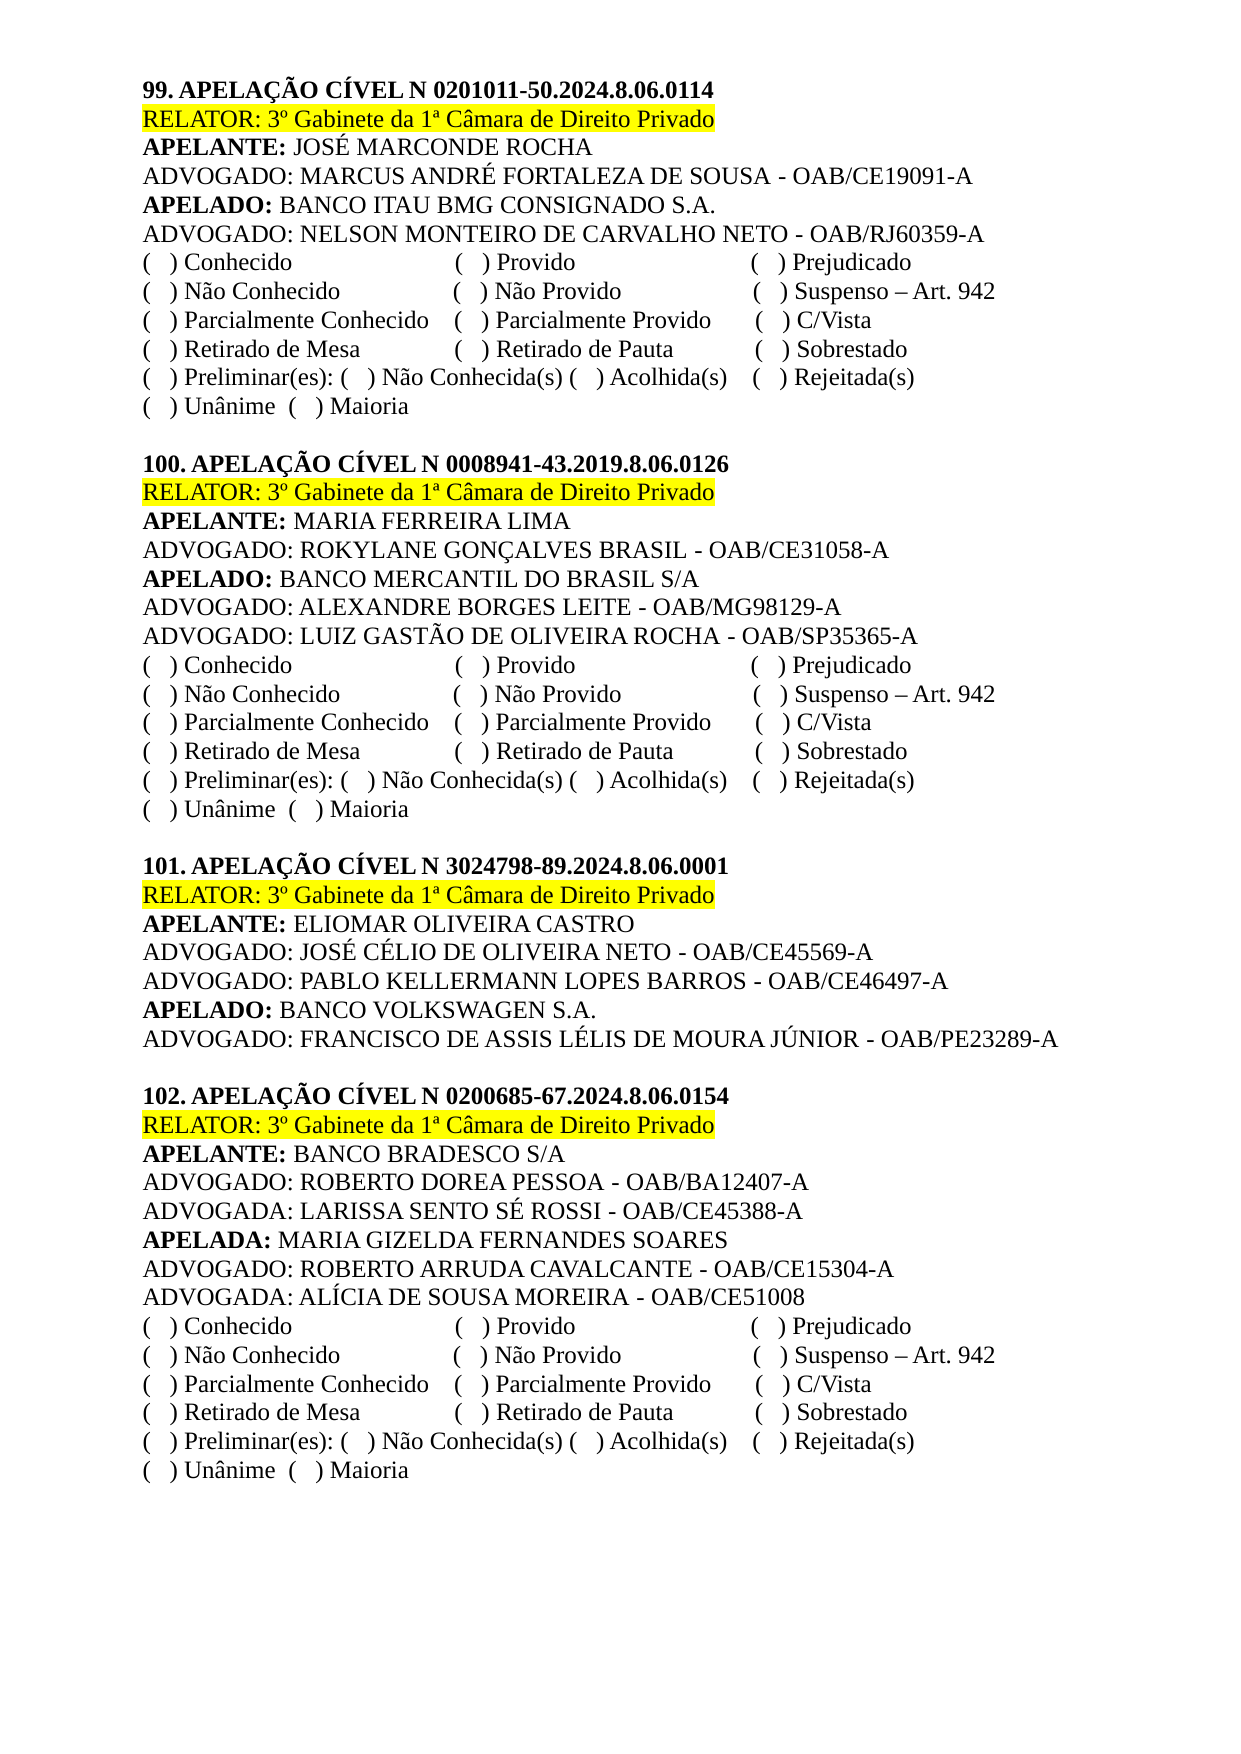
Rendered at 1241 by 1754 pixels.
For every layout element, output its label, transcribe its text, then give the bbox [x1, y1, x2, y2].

text ( ) Unânime ( ) Maioria [142, 1455, 1141, 1484]
text ( ) Não Conhecido ( ) Não Provido ( ) Suspenso – Art. 942 [142, 679, 1141, 707]
text 100. APELAÇÃO CÍVEL N 0008941-43.2019.8.06.0126 RELATOR: 3º Gabinete da 1ª Câmara de Direito Privado APELANTE: MARIA FERREIRA LIMA ADVOGADO: ROKYLANE GONÇALVES BRASIL - OAB/CE31058-A APELADO: BANCO MERCANTIL DO BRASIL S/A ADVOGADO: ALEXANDRE BORGES LEITE - OAB/MG98129-A ADVOGADO: LUIZ GASTÃO DE OLIVEIRA ROCHA - OAB/SP35365-A ( ) Conhecido ( ) Provido ( ) Prejudicado [142, 420, 1141, 679]
text ( ) Parcialmente Conhecido ( ) Parcialmente Provido ( ) C/Vista [142, 305, 1141, 334]
text ( ) Preliminar(es): ( ) Não Conhecida(s) ( ) Acolhida(s) ( ) Rejeitada(s) [142, 765, 1141, 794]
text ( ) Retirado de Mesa ( ) Retirado de Pauta ( ) Sobrestado [142, 736, 1141, 765]
text ( ) Unânime ( ) Maioria [142, 794, 1141, 822]
text ( ) Preliminar(es): ( ) Não Conhecida(s) ( ) Acolhida(s) ( ) Rejeitada(s) [142, 1426, 1141, 1455]
text ( ) Unânime ( ) Maioria [142, 391, 1141, 420]
text ( ) Não Conhecido ( ) Não Provido ( ) Suspenso – Art. 942 [142, 276, 1141, 305]
text 99. APELAÇÃO CÍVEL N 0201011-50.2024.8.06.0114 RELATOR: 3º Gabinete da 1ª Câmara de Direito Privado APELANTE: JOSÉ MARCONDE ROCHA ADVOGADO: MARCUS ANDRÉ FORTALEZA DE SOUSA - OAB/CE19091-A APELADO: BANCO ITAU BMG CONSIGNADO S.A. ADVOGADO: NELSON MONTEIRO DE CARVALHO NETO - OAB/RJ60359-A ( ) Conhecido ( ) Provido ( ) Prejudicado [142, 75, 1141, 276]
text ( ) Não Conhecido ( ) Não Provido ( ) Suspenso – Art. 942 [142, 1340, 1141, 1369]
text 101. APELAÇÃO CÍVEL N 3024798-89.2024.8.06.0001 RELATOR: 3º Gabinete da 1ª Câmara de Direito Privado APELANTE: ELIOMAR OLIVEIRA CASTRO ADVOGADO: JOSÉ CÉLIO DE OLIVEIRA NETO - OAB/CE45569-A ADVOGADO: PABLO KELLERMANN LOPES BARROS - OAB/CE46497-A APELADO: BANCO VOLKSWAGEN S.A. ADVOGADO: FRANCISCO DE ASSIS LÉLIS DE MOURA JÚNIOR - OAB/PE23289-A 102. APELAÇÃO CÍVEL N 0200685-67.2024.8.06.0154 RELATOR: 3º Gabinete da 1ª Câmara de Direito Privado APELANTE: BANCO BRADESCO S/A ADVOGADO: ROBERTO DOREA PESSOA - OAB/BA12407-A ADVOGADA: LARISSA SENTO SÉ ROSSI - OAB/CE45388-A APELADA: MARIA GIZELDA FERNANDES SOARES ADVOGADO: ROBERTO ARRUDA CAVALCANTE - OAB/CE15304-A ADVOGADA: ALÍCIA DE SOUSA MOREIRA - OAB/CE51008 ( ) Conhecido ( ) Provido ( ) Prejudicado [142, 822, 1141, 1340]
text ( ) Retirado de Mesa ( ) Retirado de Pauta ( ) Sobrestado [142, 334, 1141, 362]
text ( ) Parcialmente Conhecido ( ) Parcialmente Provido ( ) C/Vista [142, 707, 1141, 736]
text ( ) Retirado de Mesa ( ) Retirado de Pauta ( ) Sobrestado [142, 1397, 1141, 1426]
text ( ) Parcialmente Conhecido ( ) Parcialmente Provido ( ) C/Vista [142, 1369, 1141, 1397]
text ( ) Preliminar(es): ( ) Não Conhecida(s) ( ) Acolhida(s) ( ) Rejeitada(s) [142, 362, 1141, 391]
